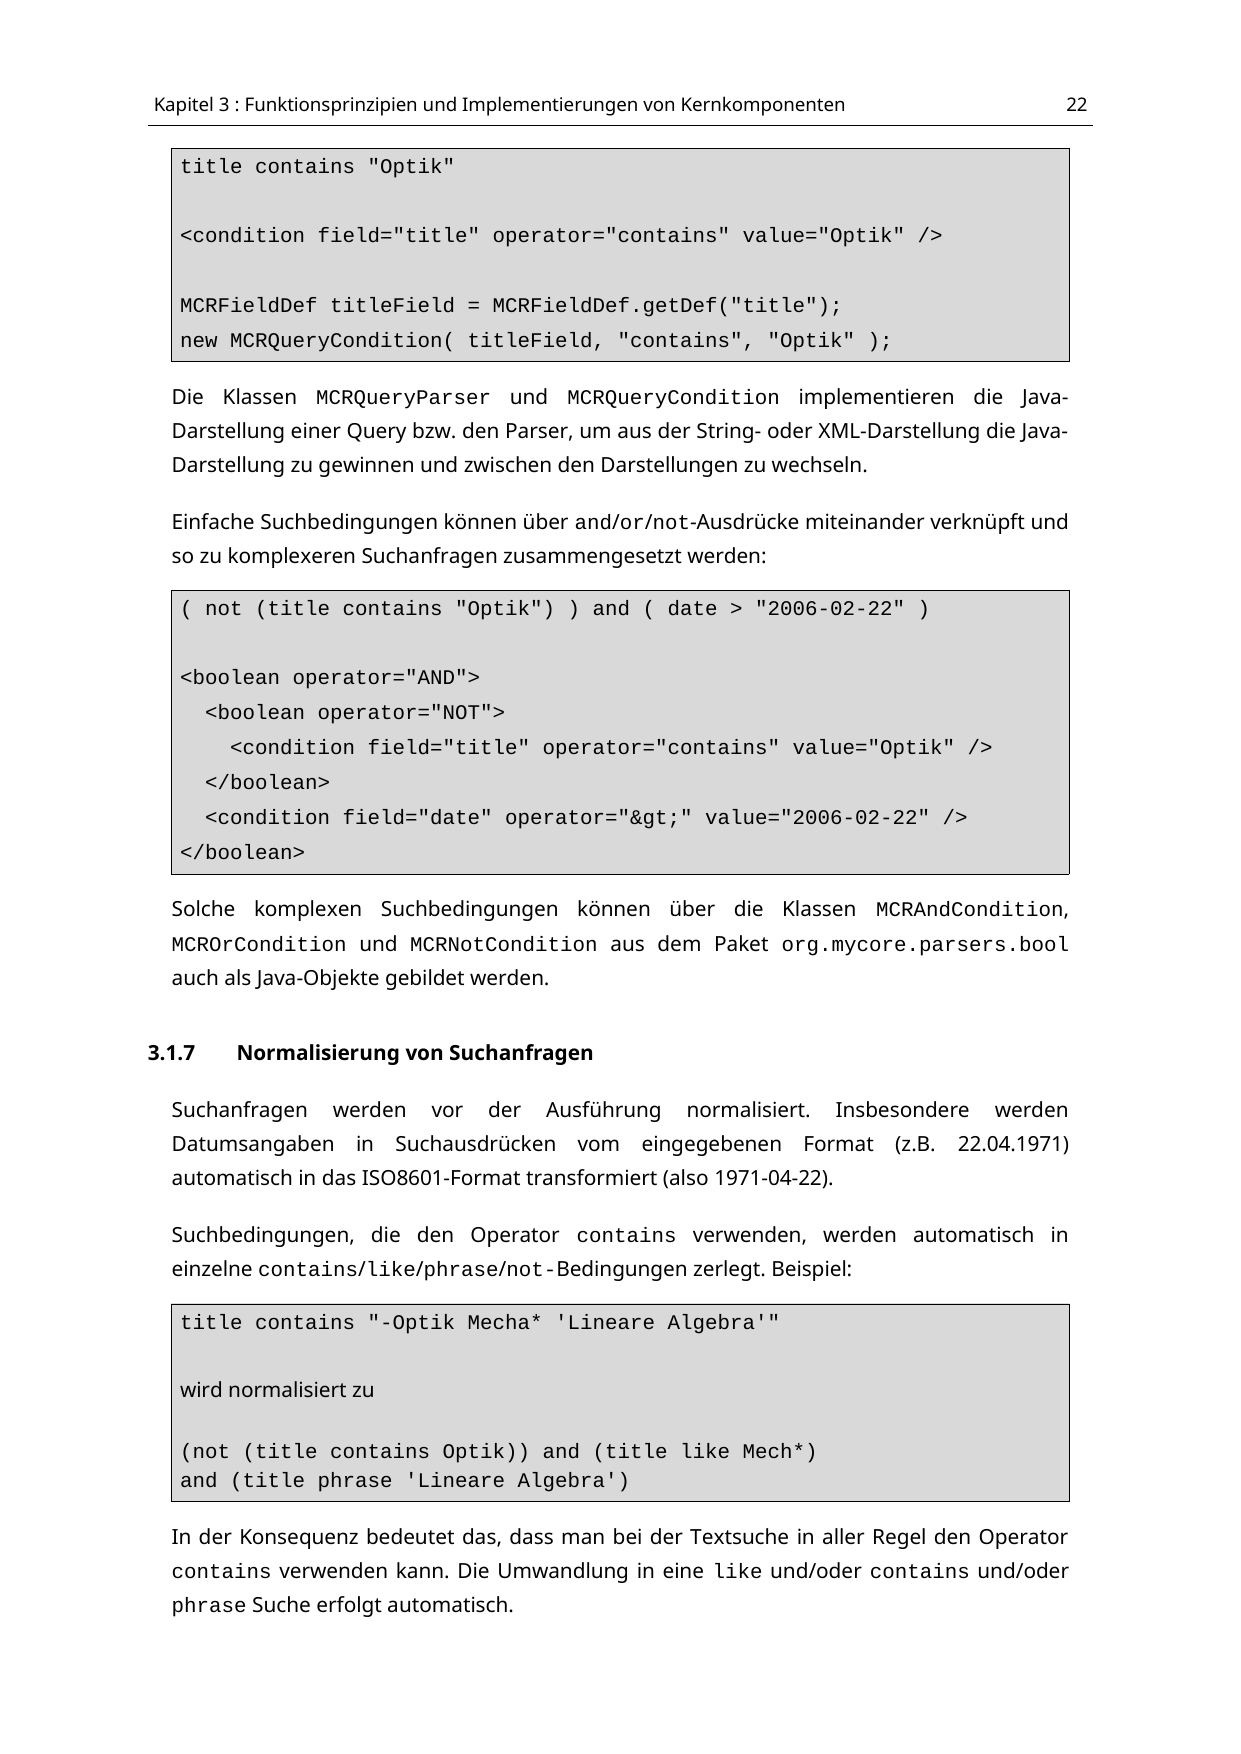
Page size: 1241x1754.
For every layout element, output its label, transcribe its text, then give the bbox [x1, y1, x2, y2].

text In der Konsequenz bedeutet das, dass man bei der Textsuche in aller Regel den Operator contains verwenden kann. Die Umwandlung in eine like und/oder contains und/oder phrase Suche erfolgt automatisch. [171, 1522, 1069, 1618]
text Solche komplexen Suchbedingungen können über die Klassen MCRAndCondition, MCROrCondition und MCRNotCondition aus dem Paket org.mycore.parsers.bool auch als Java-Objekte gebildet werden. [171, 894, 1069, 991]
text <condition field="date" operator="&gt;" value="2006-02-22" /> [172, 799, 1069, 831]
text <condition field="title" operator="contains" value="Optik" /> [172, 729, 1069, 761]
text title contains "Optik" [172, 149, 1069, 213]
text title contains "-Optik Mecha* 'Lineare Algebra'" wird normalisiert zu (not (title contains Optik)) and (title like Mech*) and (title phrase 'Lineare Algebra') [172, 1305, 1069, 1501]
text new MCRQueryCondition( titleField, "contains", "Optik" ); [172, 321, 1069, 361]
text <condition field="title" operator="contains" value="Optik" /> [172, 216, 1069, 248]
text Suchanfragen werden vor der Ausführung normalisiert. Insbesondere werden Datumsangaben in Suchausdrücken vom eingegebenen Format (z.B. 22.04.1971) automatisch in das ISO8601-Format transformiert (also 1971-04-22). [171, 1095, 1069, 1191]
text MCRFieldDef titleField = MCRFieldDef.getDef("title"); [172, 286, 1069, 318]
subtitle Normalisierung von Suchanfragen [148, 1038, 1092, 1066]
text </boolean> [172, 834, 1069, 874]
text Suchbedingungen, die den Operator contains verwenden, werden automatisch in einzelne contains/like/phrase/not-Bedingungen zerlegt. Beispiel: [171, 1220, 1069, 1283]
text ( not (title contains "Optik") ) and ( date > "2006-02-22" ) [172, 591, 1069, 656]
text <boolean operator="AND"> [172, 659, 1069, 691]
text </boolean> [172, 764, 1069, 796]
text Die Klassen MCRQueryParser und MCRQueryCondition implementieren die Java-Darstellung einer Query bzw. den Parser, um aus der String- oder XML-Darstellung die Java-Darstellung zu gewinnen und zwischen den Darstellungen zu wechseln. [171, 382, 1069, 478]
text <boolean operator="NOT"> [172, 694, 1069, 726]
text Einfache Suchbedingungen können über and/or/not-Ausdrücke miteinander verknüpft und so zu komplexeren Suchanfragen zusammengesetzt werden: [171, 507, 1069, 570]
